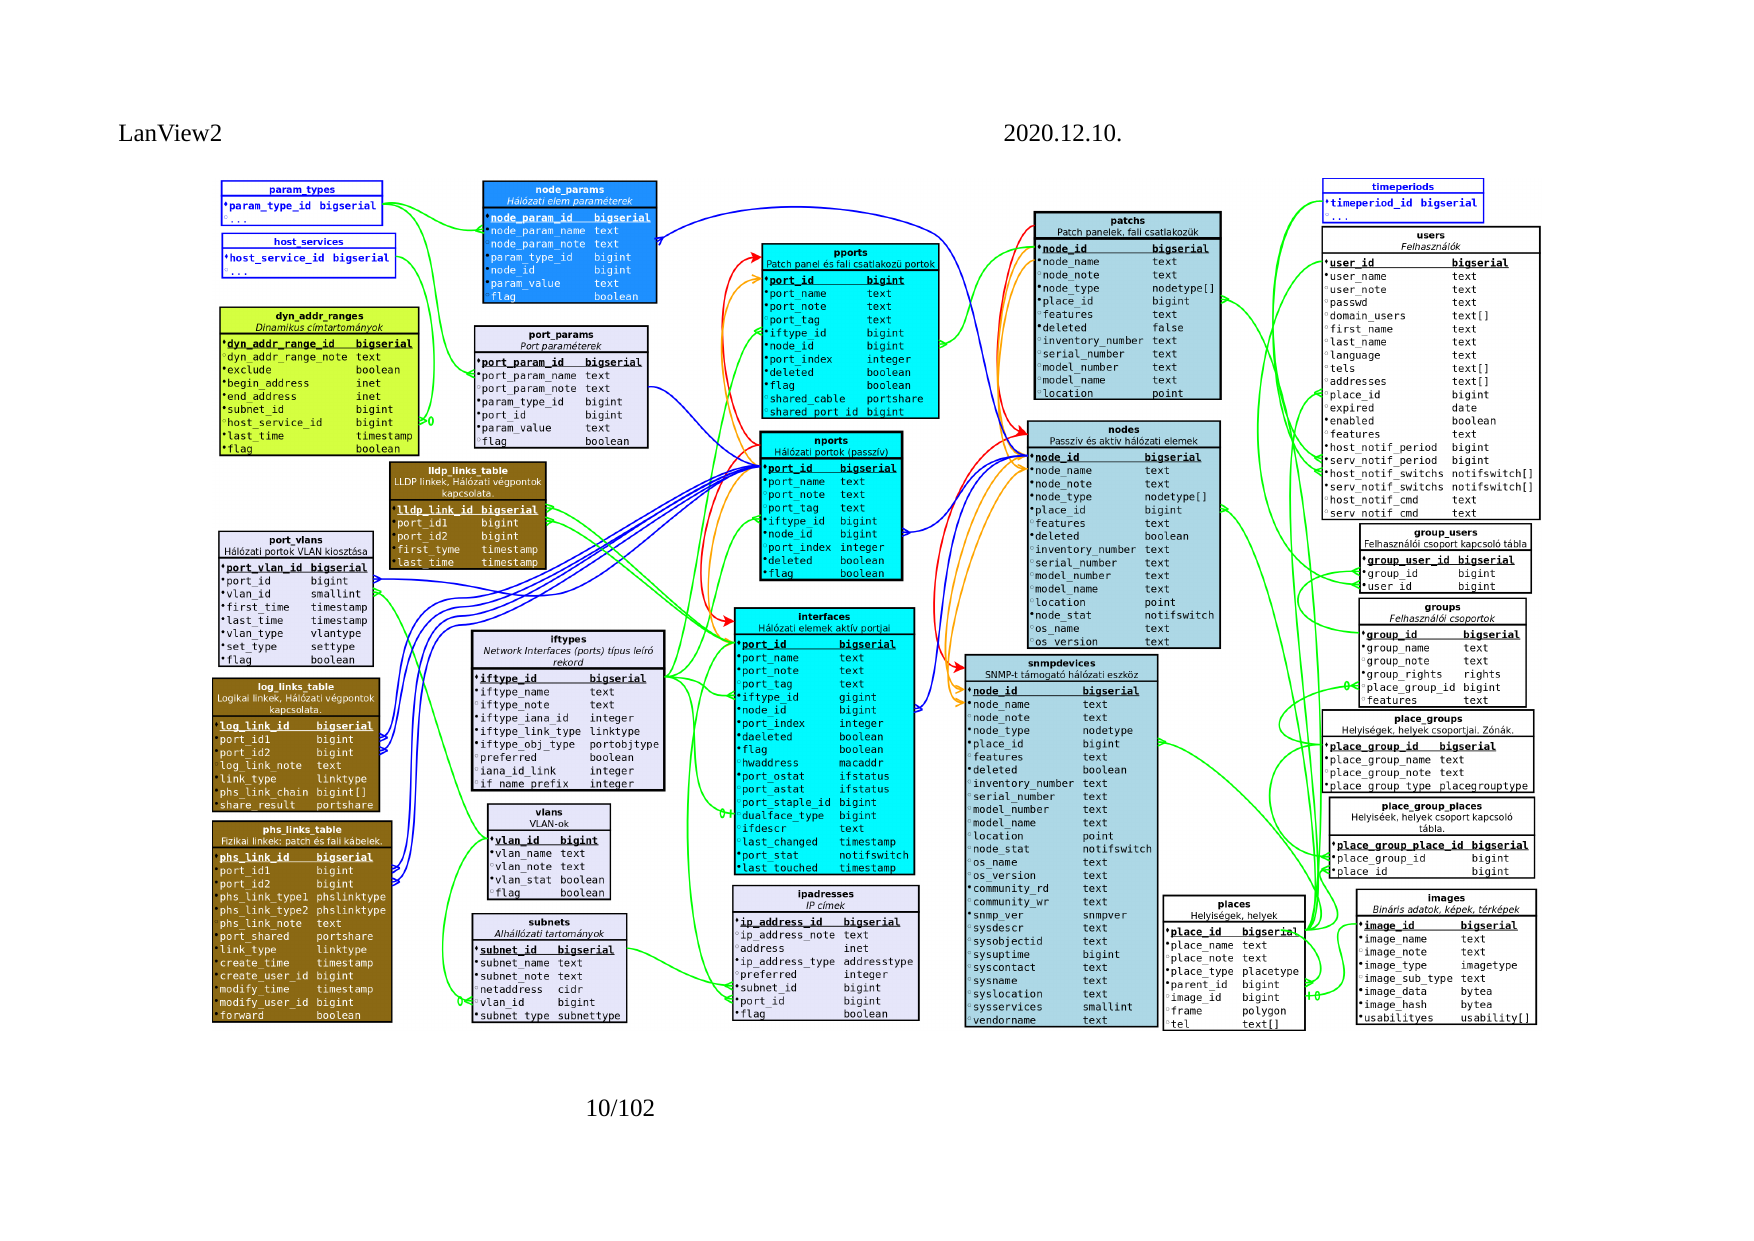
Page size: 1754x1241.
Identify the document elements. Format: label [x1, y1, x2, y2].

picture [220, 183, 1534, 1026]
